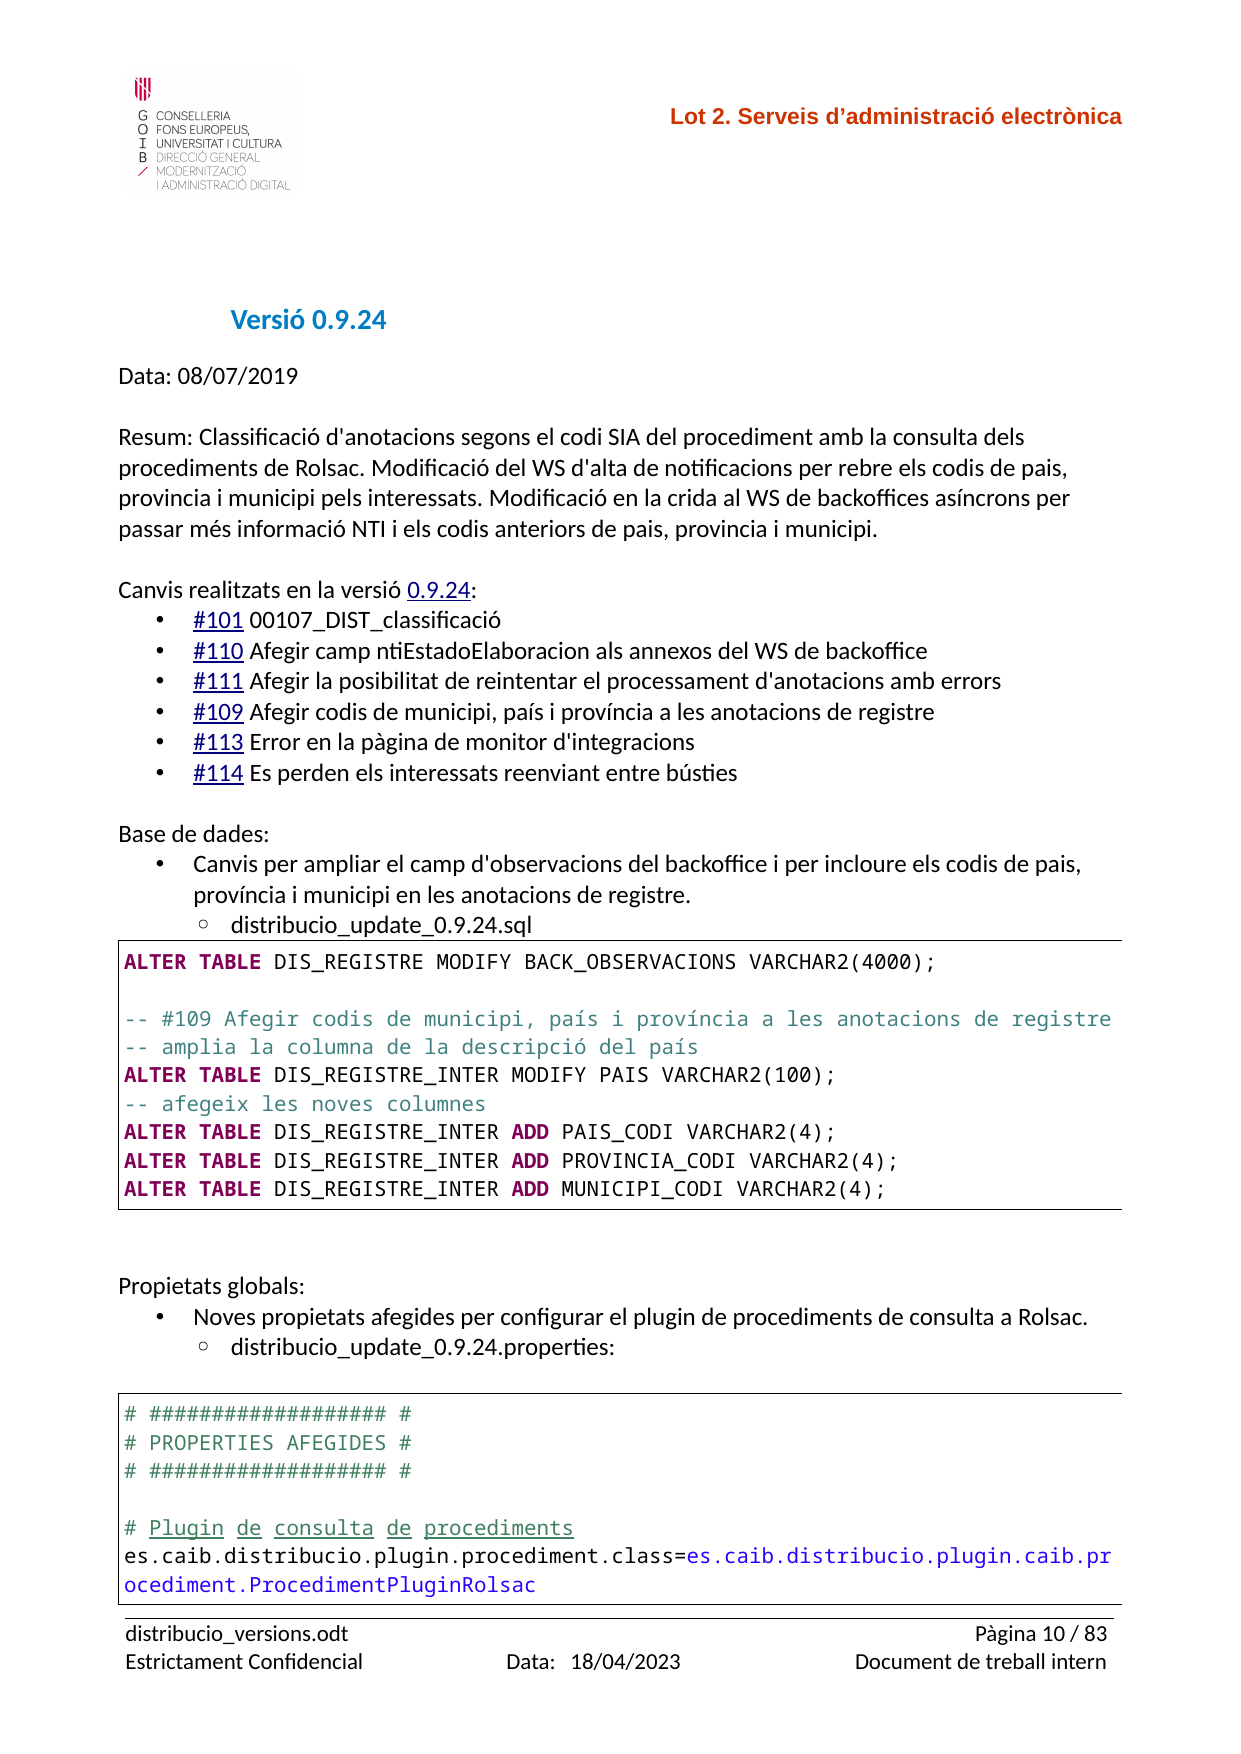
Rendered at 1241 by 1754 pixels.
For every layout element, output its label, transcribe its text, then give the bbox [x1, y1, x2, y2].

text Data: 08/07/2019 [118, 360, 1122, 391]
list Noves propietats afegides per configurar el plugin de procediments de consulta a Rolsac. [156, 1301, 1122, 1332]
table_header # ################### # # PROPERTIES AFEGIDES # # ################### # # Plugin de consulta de procediments es.caib.distribucio.plugin.procediment.class=es.caib.distribucio.plugin.caib.procediment.ProcedimentPluginRolsac [119, 1394, 1122, 1604]
text Propietats globals: [118, 1271, 1122, 1301]
list Canvis per ampliar el camp d'observacions del backoffice i per incloure els codis de pais, província i municipi en les anotacions de registre. [156, 848, 1122, 909]
picture [126, 70, 299, 197]
list distribucio_update_0.9.24.sql [193, 909, 1122, 940]
list #109 Afegir codis de municipi, país i província a les anotacions de registre [156, 696, 1122, 726]
text Resum: Classificació d'anotacions segons el codi SIA del procediment amb la consulta dels procediments de Rolsac. Modificació del WS d'alta de notificacions per rebre els codis de pais, provincia i municipi pels interessats. Modificació en la crida al WS de backoffices asíncrons per passar més informació NTI i els codis anteriors de pais, provincia i municipi. [118, 421, 1122, 543]
list #113 Error en la pàgina de monitor d'integracions [156, 726, 1122, 757]
list #101 00107_DIST_classificació [156, 604, 1122, 635]
text Base de dades: [118, 818, 1122, 848]
list #111 Afegir la posibilitat de reintentar el processament d'anotacions amb errors [156, 665, 1122, 696]
subtitle Versió 0.9.24 [153, 301, 1122, 336]
list distribucio_update_0.9.24.properties: [193, 1332, 1122, 1362]
table_header ALTER TABLE DIS_REGISTRE MODIFY BACK_OBSERVACIONS VARCHAR2(4000); -- #109 Afegir codis de municipi, país i província a les anotacions de registre -- amplia la columna de la descripció del país ALTER TABLE DIS_REGISTRE_INTER MODIFY PAIS VARCHAR2(100); -- afegeix les noves columnes ALTER TABLE DIS_REGISTRE_INTER ADD PAIS_CODI VARCHAR2(4); ALTER TABLE DIS_REGISTRE_INTER ADD PROVINCIA_CODI VARCHAR2(4); ALTER TABLE DIS_REGISTRE_INTER ADD MUNICIPI_CODI VARCHAR2(4); [119, 941, 1122, 1208]
text Canvis realitzats en la versió 0.9.24: [118, 574, 1122, 604]
list #110 Afegir camp ntiEstadoElaboracion als annexos del WS de backoffice [156, 635, 1122, 665]
list #114 Es perden els interessats reenviant entre bústies [156, 757, 1122, 787]
